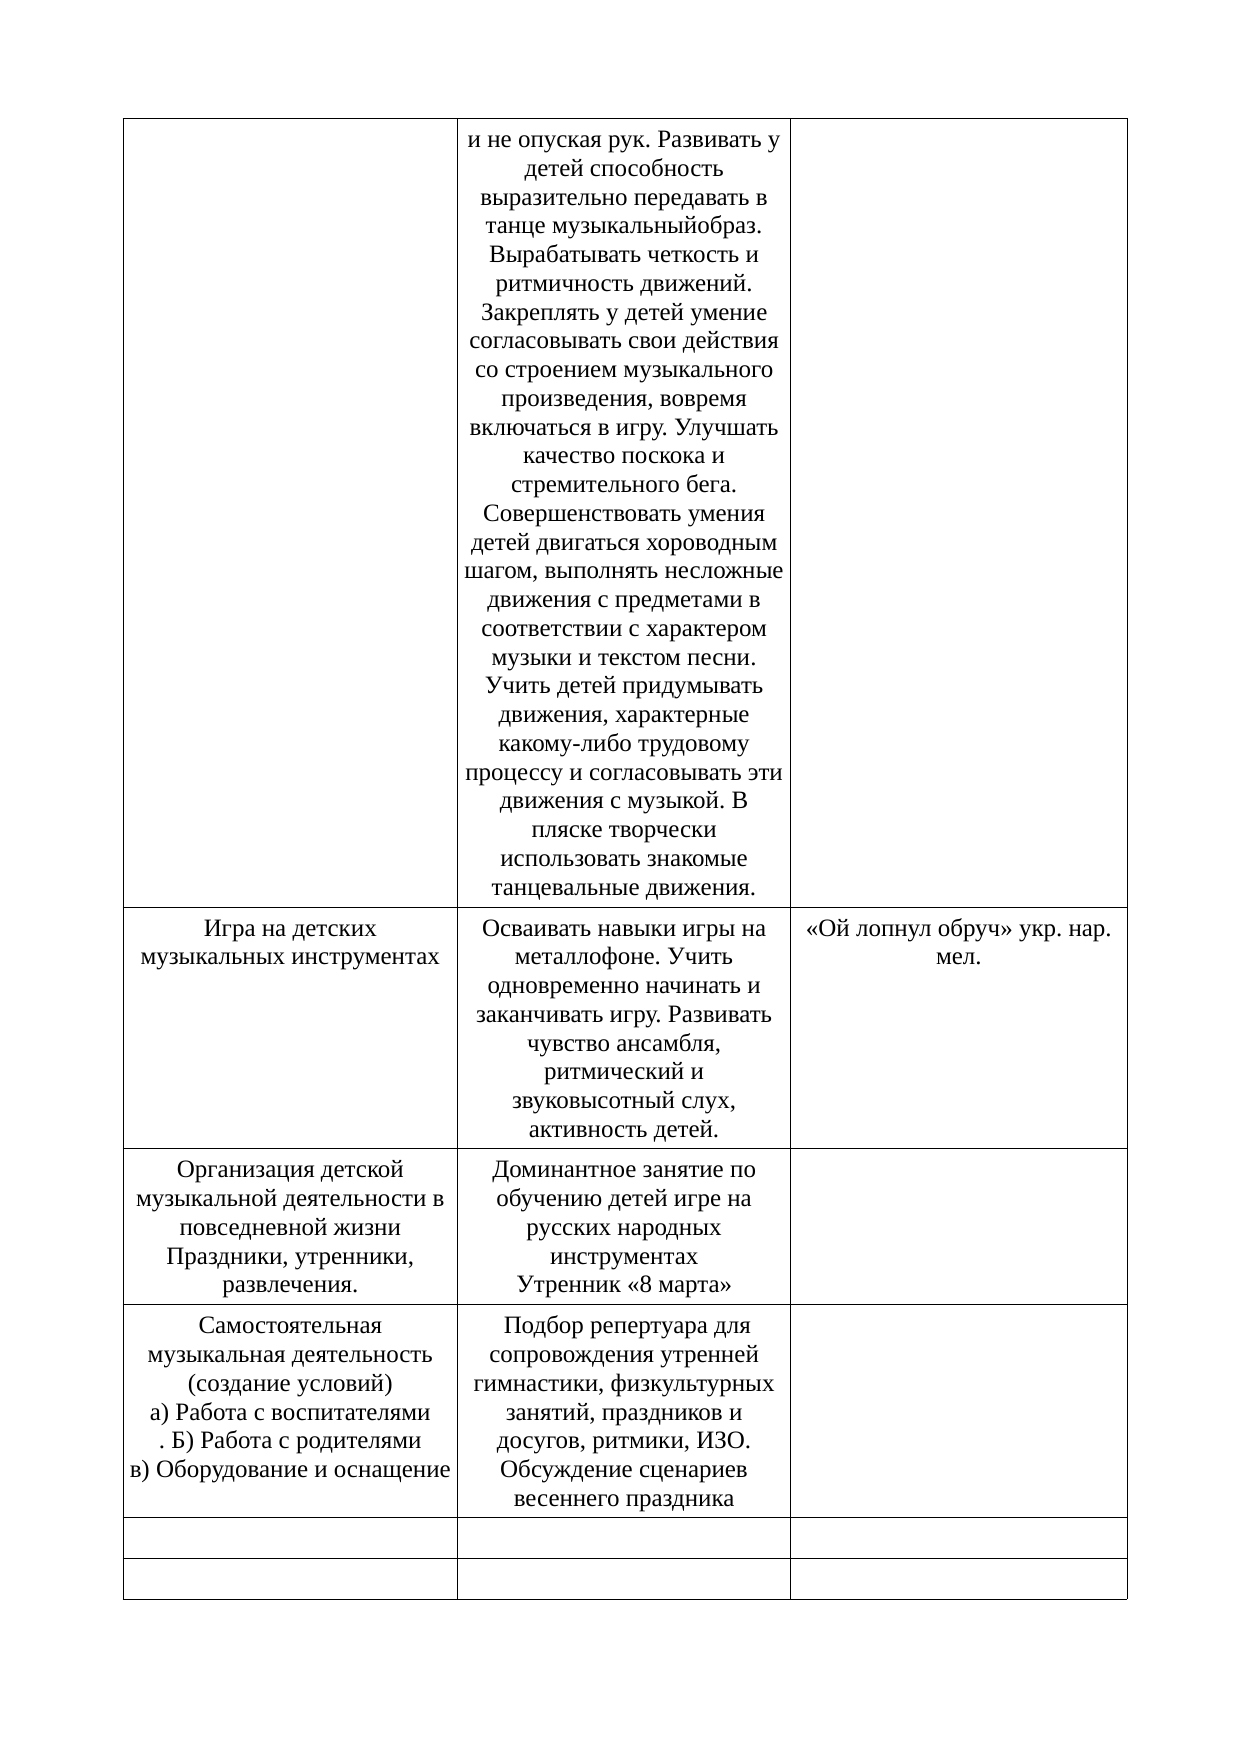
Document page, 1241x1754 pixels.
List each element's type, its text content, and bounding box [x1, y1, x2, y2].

table_cell и не опуская рук. Развивать у детей способность выразительно передавать в танце музыкальныйобраз. Вырабатывать четкость и ритмичность движений. Закреплять у детей умение согласовывать свои действия со строением музыкального произведения, вовремя включаться в игру. Улучшать качество поскока и стремительного бега. Совершенствовать умения детей двигаться хороводным шагом, выполнять несложные движения с предметами в соответствии с характером музыки и текстом песни. Учить детей придумывать движения, характерные какому-либо трудовому процессу и согласовывать эти движения с музыкой. В пляске творчески использовать знакомые танцевальные движения. [458, 119, 790, 906]
table_cell [791, 1559, 1127, 1599]
table_cell Самостоятельная музыкальная деятельность (создание условий) а) Работа с воспитателями . Б) Работа с родителями в) Оборудование и оснащение [124, 1305, 457, 1517]
table_cell «Ой лопнул обруч» укр. нар. мел. [791, 908, 1127, 1148]
table_cell Осваивать навыки игры на металлофоне. Учить одновременно начинать и заканчивать игру. Развивать чувство ансамбля, ритмический и звуковысотный слух, активность детей. [458, 908, 790, 1148]
table_cell [458, 1559, 790, 1599]
table_cell Доминантное занятие по обучению детей игре на русских народных инструментах Утренник «8 марта» [458, 1149, 790, 1304]
table_cell [791, 1518, 1127, 1558]
table_cell Подбор репертуара для сопровождения утренней гимнастики, физкультурных занятий, праздников и досугов, ритмики, ИЗО. Обсуждение сценариев весеннего праздника [458, 1305, 790, 1517]
table_cell [124, 1559, 457, 1599]
table_cell [124, 1518, 457, 1558]
table_cell [458, 1518, 790, 1558]
table_cell [791, 1149, 1127, 1304]
table_cell [791, 1305, 1127, 1517]
table_cell [791, 119, 1127, 906]
table_cell Игра на детских музыкальных инструментах [124, 908, 457, 1148]
table_cell [124, 119, 457, 906]
table_cell Организация детской музыкальной деятельности в повседневной жизни Праздники, утренники, развлечения. [124, 1149, 457, 1304]
